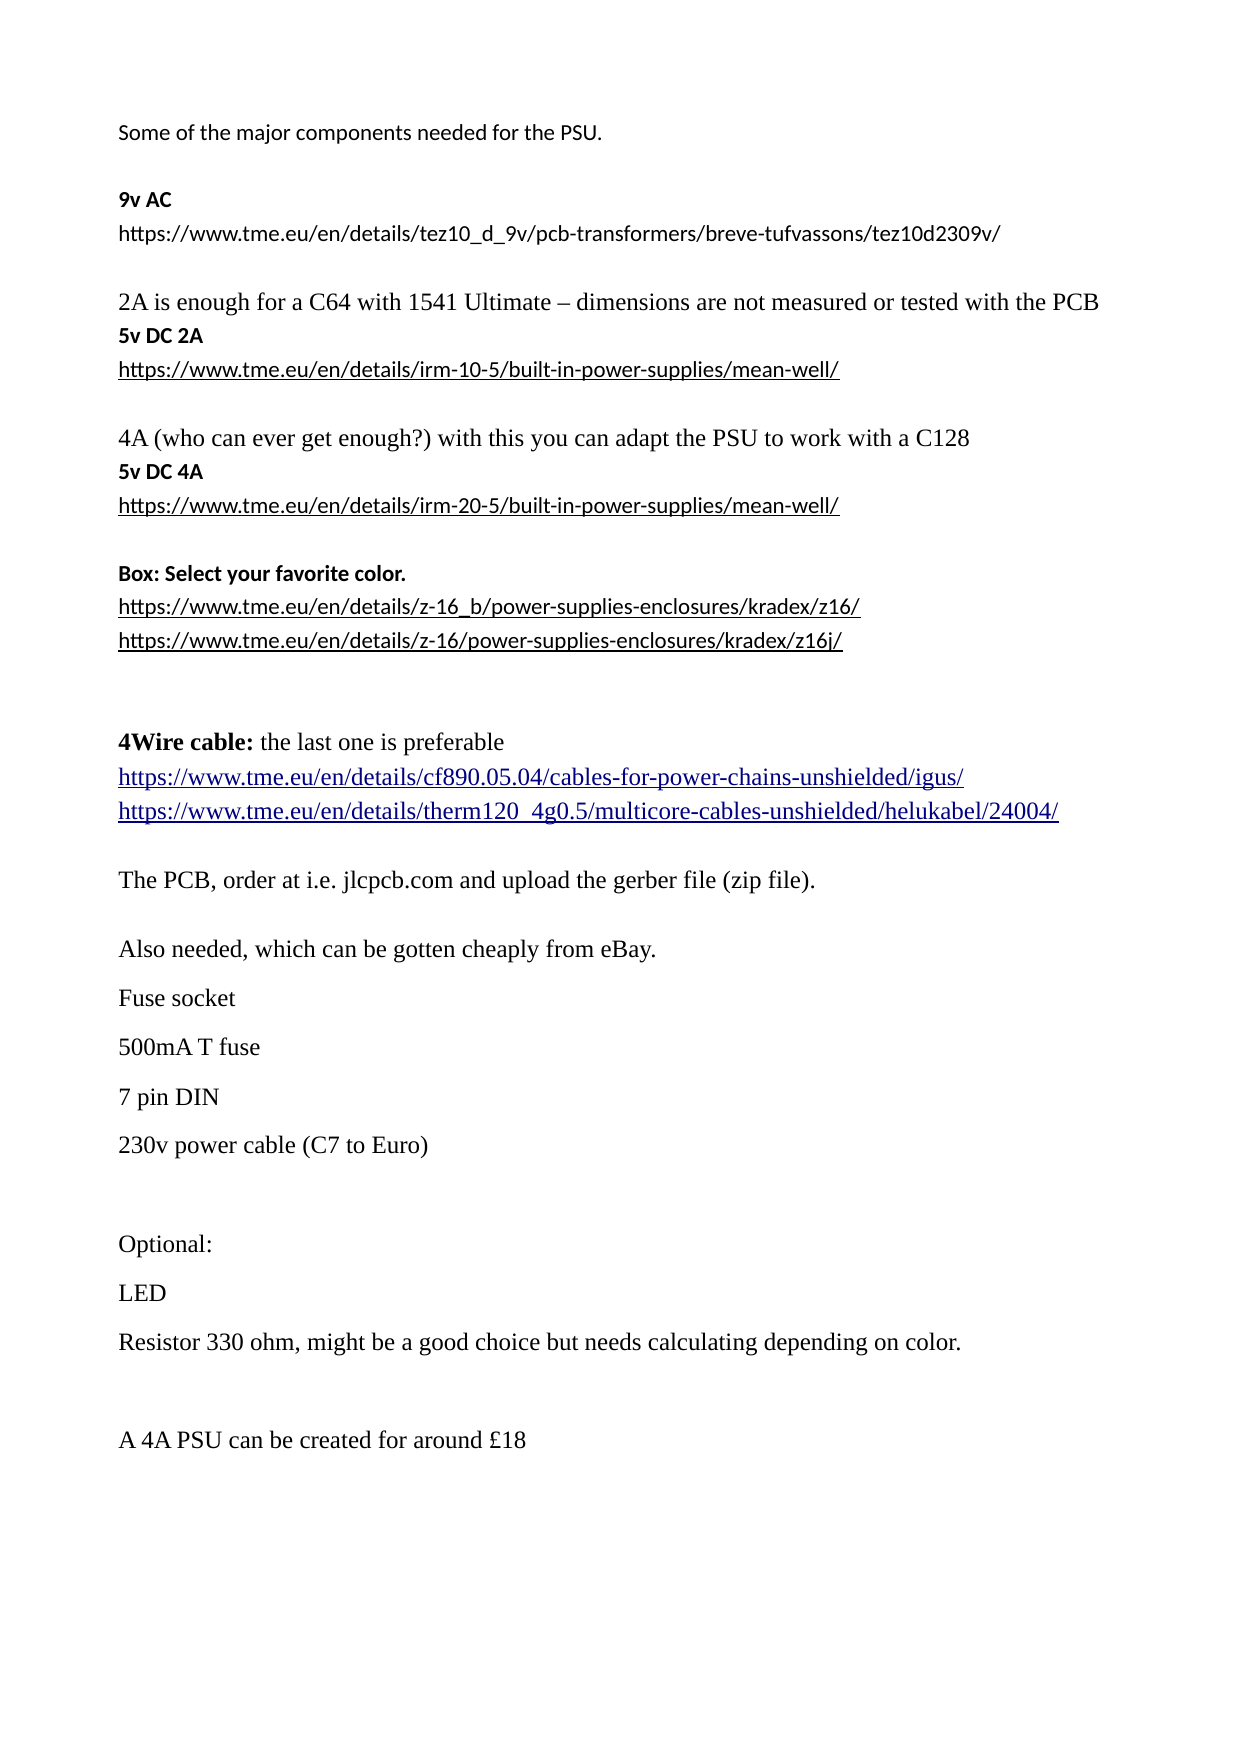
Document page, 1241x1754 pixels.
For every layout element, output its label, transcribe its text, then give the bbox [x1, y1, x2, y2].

text LED [118, 1278, 1122, 1307]
text 5v DC 2A [118, 321, 1122, 349]
text 230v power cable (C7 to Euro) [118, 1131, 1122, 1159]
text A 4A PSU can be created for around £18 [118, 1425, 1122, 1454]
text 9v AC [118, 185, 1122, 213]
text 4Wire cable: the last one is preferable [118, 727, 1122, 756]
text 2A is enough for a C64 with 1541 Ultimate – dimensions are not measured or tested with the PCB [118, 287, 1122, 316]
text Also needed, which can be gotten cheaply from eBay. [118, 934, 1122, 963]
text https://www.tme.eu/en/details/cf890.05.04/cables-for-power-chains-unshielded/igus/ [118, 762, 1122, 791]
text https://www.tme.eu/en/details/z-16_b/power-supplies-enclosures/kradex/z16/ [118, 592, 1122, 620]
text https://www.tme.eu/en/details/irm-10-5/built-in-power-supplies/mean-well/ [118, 355, 1122, 383]
text 7 pin DIN [118, 1082, 1122, 1110]
text The PCB, order at i.e. jlcpcb.com and upload the gerber file (zip file). [118, 865, 1122, 894]
text https://www.tme.eu/en/details/tez10_d_9v/pcb-transformers/breve-tufvassons/tez10d2309v/ [118, 219, 1122, 247]
text Fuse socket [118, 983, 1122, 1012]
text https://www.tme.eu/en/details/therm120_4g0.5/multicore-cables-unshielded/helukabel/24004/ [118, 796, 1122, 825]
text https://www.tme.eu/en/details/z-16/power-supplies-enclosures/kradex/z16j/ [118, 626, 1122, 654]
text Box: Select your favorite color. [118, 559, 1122, 587]
text https://www.tme.eu/en/details/irm-20-5/built-in-power-supplies/mean-well/ [118, 491, 1122, 519]
text 5v DC 4A [118, 457, 1122, 485]
text 4A (who can ever get enough?) with this you can adapt the PSU to work with a C128 [118, 423, 1122, 452]
text 500mA T fuse [118, 1032, 1122, 1061]
text Some of the major components needed for the PSU. [118, 118, 1122, 146]
text Resistor 330 ohm, might be a good choice but needs calculating depending on color. [118, 1327, 1122, 1356]
text Optional: [118, 1229, 1122, 1257]
